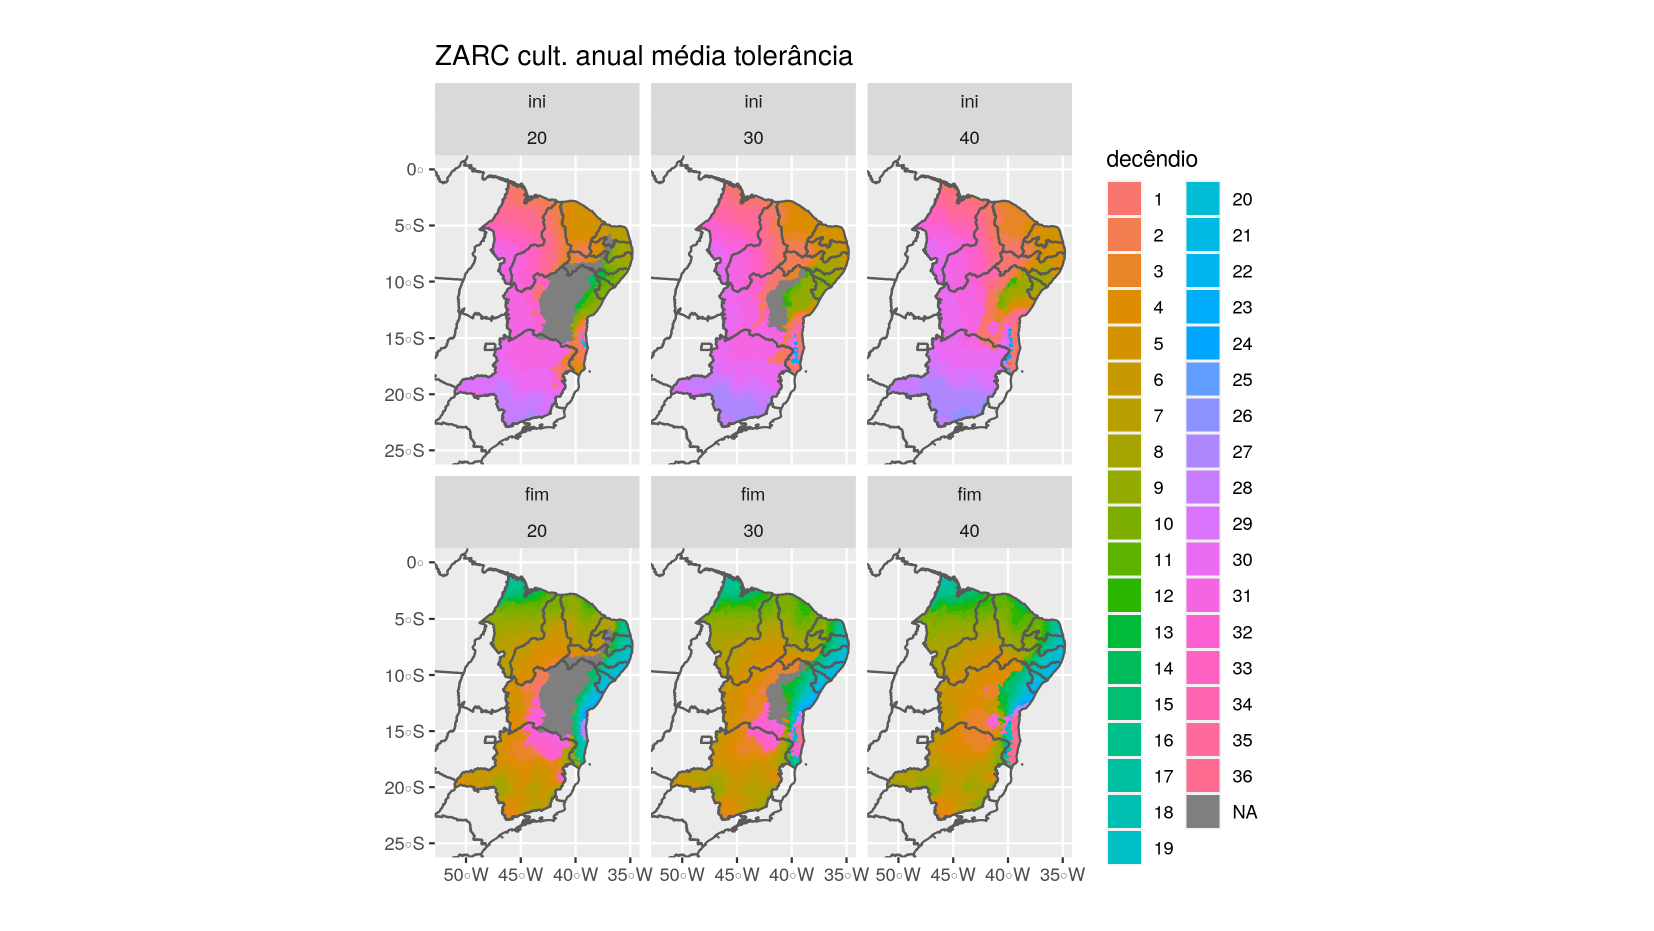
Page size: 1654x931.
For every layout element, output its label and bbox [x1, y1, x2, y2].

picture [85, 33, 1568, 897]
